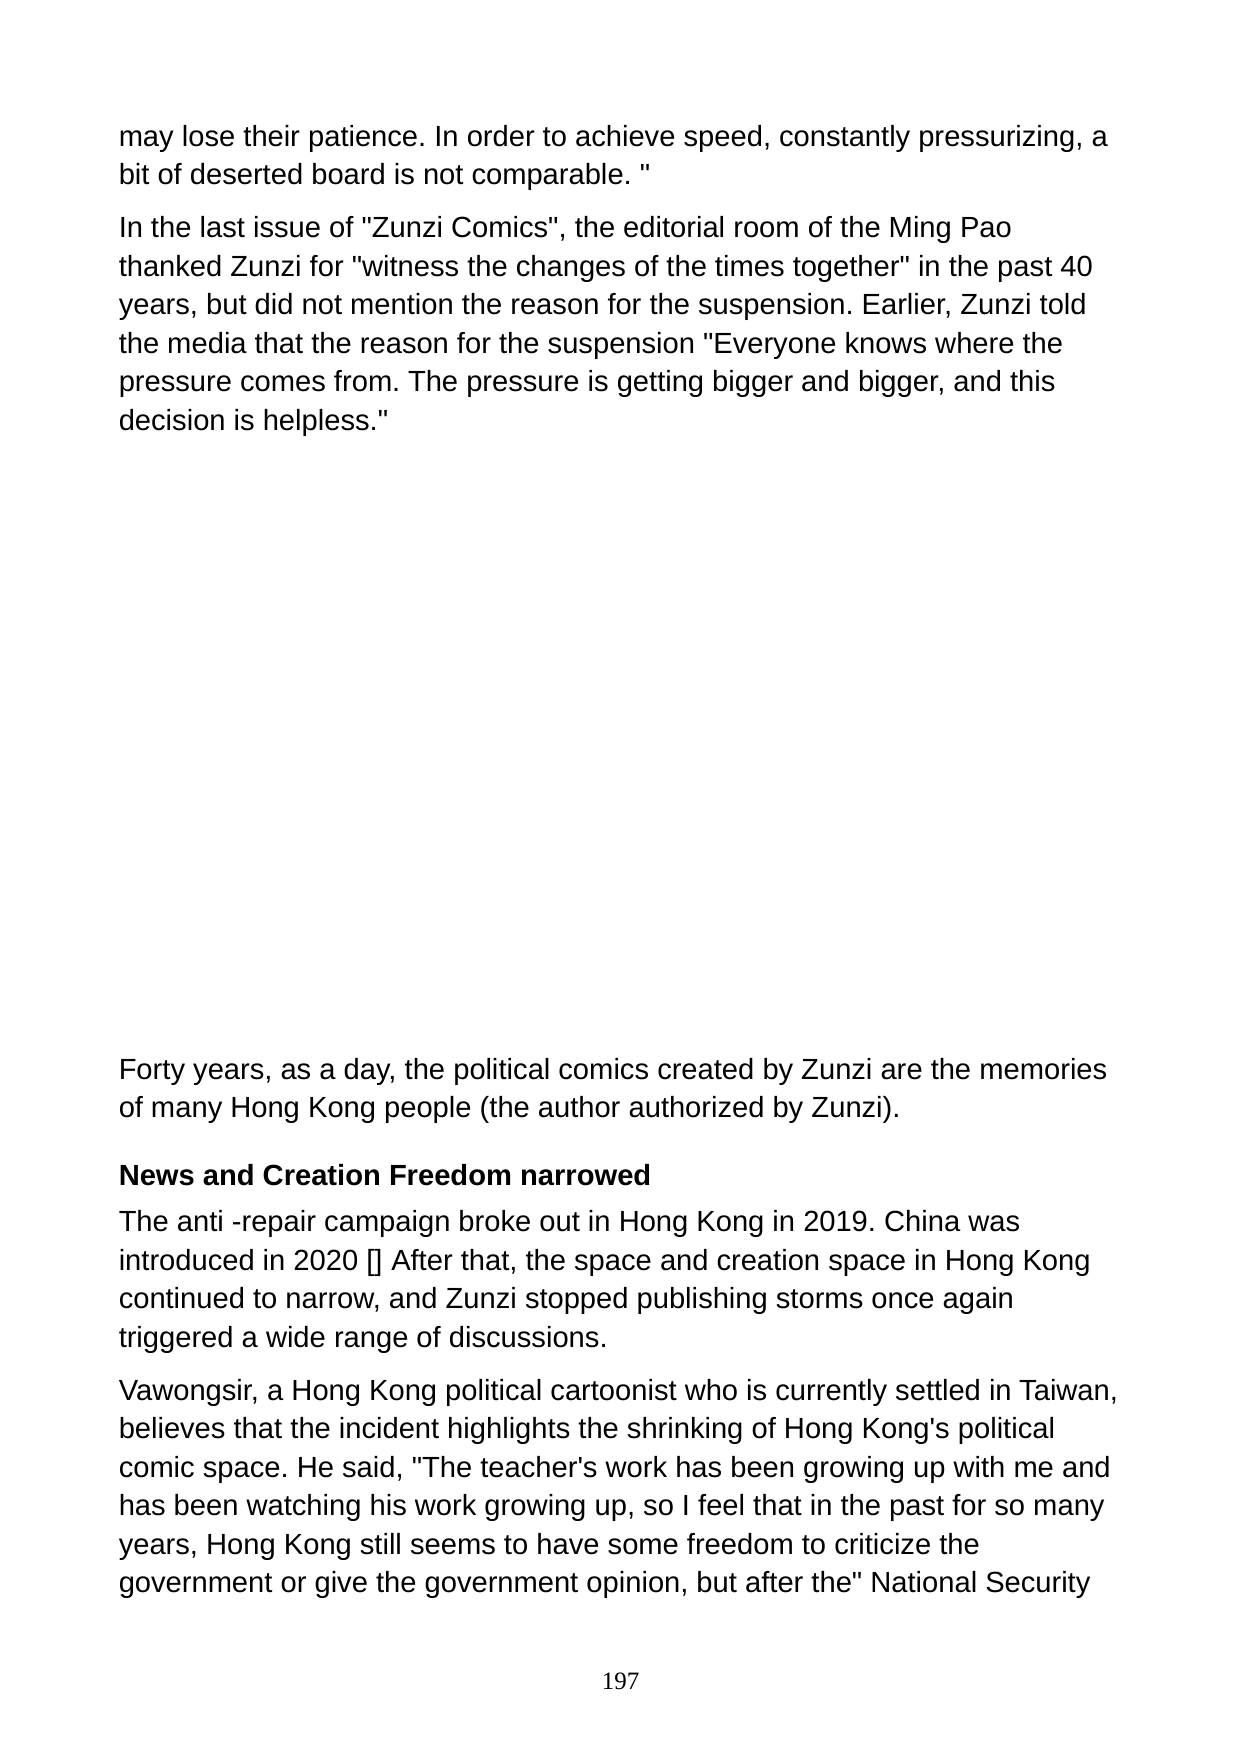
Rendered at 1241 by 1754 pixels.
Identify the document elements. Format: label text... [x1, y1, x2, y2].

text The anti -repair campaign broke out in Hong Kong in 2019. China was introduced in 2020 [] After that, the space and creation space in Hong Kong continued to narrow, and Zunzi stopped publishing storms once again triggered a wide range of discussions. [118, 1204, 1122, 1353]
text Forty years, as a day, the political comics created by Zunzi are the memories of many Hong Kong people (the author authorized by Zunzi). [118, 456, 1122, 1124]
text In the last issue of "Zunzi Comics", the editorial room of the Ming Pao thanked Zunzi for "witness the changes of the times together" in the past 40 years, but did not mention the reason for the suspension. Earlier, Zunzi told the media that the reason for the suspension "Everyone knows where the pressure comes from. The pressure is getting bigger and bigger, and this decision is helpless." [118, 210, 1122, 436]
text may lose their patience. In order to achieve speed, constantly pressurizing, a bit of deserted board is not comparable. " [118, 118, 1122, 191]
subtitle News and Creation Freedom narrowed [118, 1158, 1122, 1191]
text Vawongsir, a Hong Kong political cartoonist who is currently settled in Taiwan, believes that the incident highlights the shrinking of Hong Kong's political comic space. He said, "The teacher's work has been growing up with me and has been watching his work growing up, so I feel that in the past for so many years, Hong Kong still seems to have some freedom to criticize the government or give the government opinion, but after the" National Security [118, 1373, 1122, 1599]
